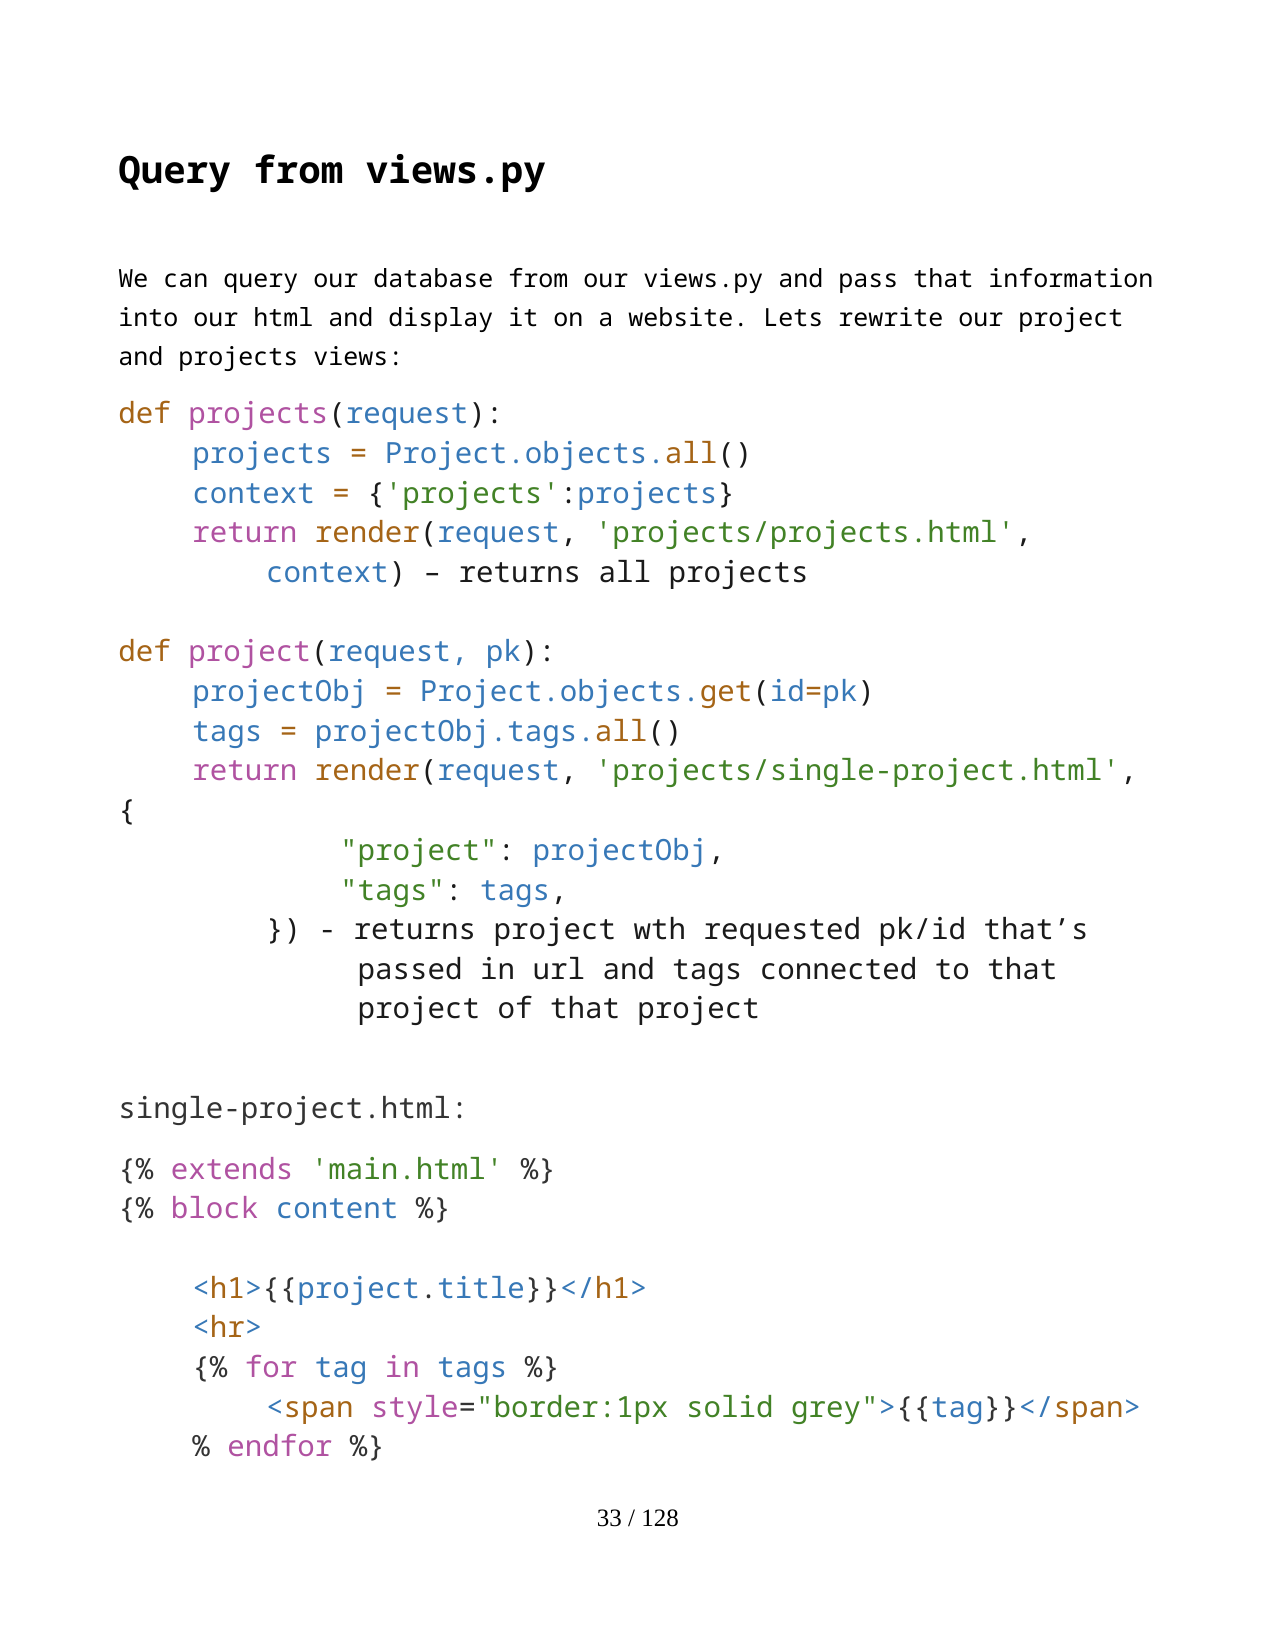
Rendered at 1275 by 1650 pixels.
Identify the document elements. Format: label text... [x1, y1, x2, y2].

text }) - returns project wth requested pk/id that’s passed in url and tags connected to that project of that project [118, 908, 1157, 1027]
text "project": projectObj, [118, 829, 1157, 869]
text <hr> [118, 1307, 1157, 1346]
text projectObj = Project.objects.get(id=pk) [118, 670, 1157, 710]
text single-project.html: [118, 1088, 1157, 1127]
text def projects(request): [118, 392, 1157, 432]
text context = {'projects':projects} [118, 472, 1157, 512]
text return render(request, 'projects/single-project.html', { [118, 750, 1157, 829]
text {% for tag in tags %} [118, 1346, 1157, 1386]
text "tags": tags, [118, 869, 1157, 908]
text def project(request, pk): [118, 631, 1157, 670]
text We can query our database from our views.py and pass that information into our html and display it on a website. Lets rewrite our project and projects views: [118, 260, 1157, 373]
text return render(request, 'projects/projects.html', context) – returns all projects [118, 512, 1157, 591]
subtitle Query from views.py [118, 143, 1157, 194]
text tags = projectObj.tags.all() [118, 710, 1157, 750]
text {% extends 'main.html' %} [118, 1148, 1157, 1188]
text <span style="border:1px solid grey">{{tag}}</span> [118, 1386, 1157, 1426]
text projects = Project.objects.all() [118, 432, 1157, 472]
text {% block content %} [118, 1188, 1157, 1227]
text <h1>{{project.title}}</h1> [118, 1267, 1157, 1307]
text % endfor %} [118, 1426, 1157, 1465]
